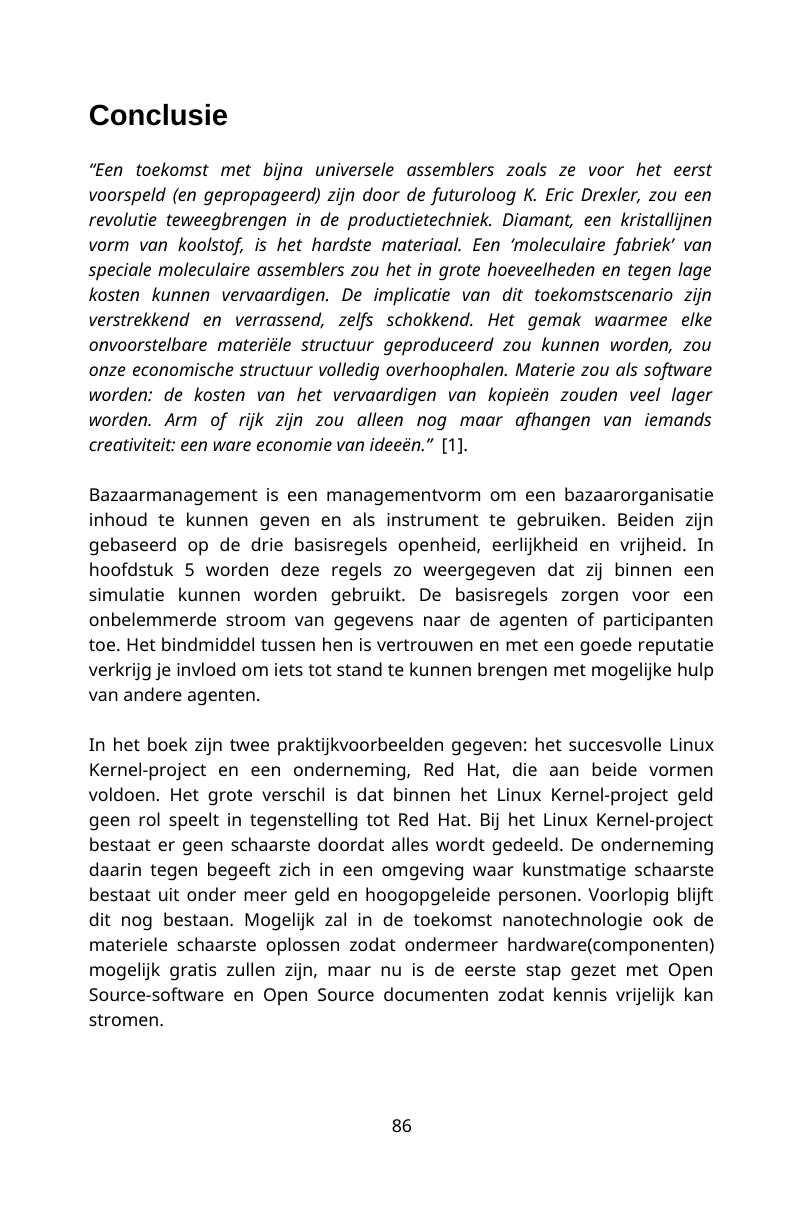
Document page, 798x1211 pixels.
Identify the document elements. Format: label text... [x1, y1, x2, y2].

text In het boek zijn twee praktijkvoorbeelden gegeven: het succesvolle Linux Kernel-project en een onderneming, Red Hat, die aan beide vormen voldoen. Het grote verschil is dat binnen het Linux Kernel-project geld geen rol speelt in tegenstelling tot Red Hat. Bij het Linux Kernel-project bestaat er geen schaarste doordat alles wordt gedeeld. De onderneming daarin tegen begeeft zich in een omgeving waar kunstmatige schaarste bestaat uit onder meer geld en hoogopgeleide personen. Voorlopig blijft dit nog bestaan. Mogelijk zal in de toekomst nanotechnologie ook de materiele schaarste oplossen zodat ondermeer hardware(componenten) mogelijk gratis zullen zijn, maar nu is de eerste stap gezet met Open Source-software en Open Source documenten zodat kennis vrijelijk kan stromen. [89, 731, 715, 1031]
text “Een toekomst met bijna universele assemblers zoals ze voor het eerst voorspeld (en gepropageerd) zijn door de futuroloog K. Eric Drexler, zou een revolutie teweegbrengen in de productietechniek. Diamant, een kristallijnen vorm van koolstof, is het hardste materiaal. Een ‘moleculaire fabriek’ van speciale moleculaire assemblers zou het in grote hoeveelheden en tegen lage kosten kunnen vervaardigen. De implicatie van dit toekomstscenario zijn verstrekkend en verrassend, zelfs schokkend. Het gemak waarmee elke onvoorstelbare materiële structuur geproduceerd zou kunnen worden, zou onze economische structuur volledig overhoophalen. Materie zou als software worden: de kosten van het vervaardigen van kopieën zouden veel lager worden. Arm of rijk zijn zou alleen nog maar afhangen van iemands creativiteit: een ware economie van ideeën.” [1]. [89, 156, 715, 456]
text Bazaarmanagement is een managementvorm om een bazaarorganisatie inhoud te kunnen geven en als instrument te gebruiken. Beiden zijn gebaseerd op de drie basisregels openheid, eerlijkheid en vrijheid. In hoofdstuk 5 worden deze regels zo weergegeven dat zij binnen een simulatie kunnen worden gebruikt. De basisregels zorgen voor een onbelemmerde stroom van gegevens naar de agenten of participanten toe. Het bindmiddel tussen hen is vertrouwen en met een goede reputatie verkrijg je invloed om iets tot stand te kunnen brengen met mogelijke hulp van andere agenten. [89, 481, 715, 706]
subtitle Conclusie [89, 99, 715, 131]
